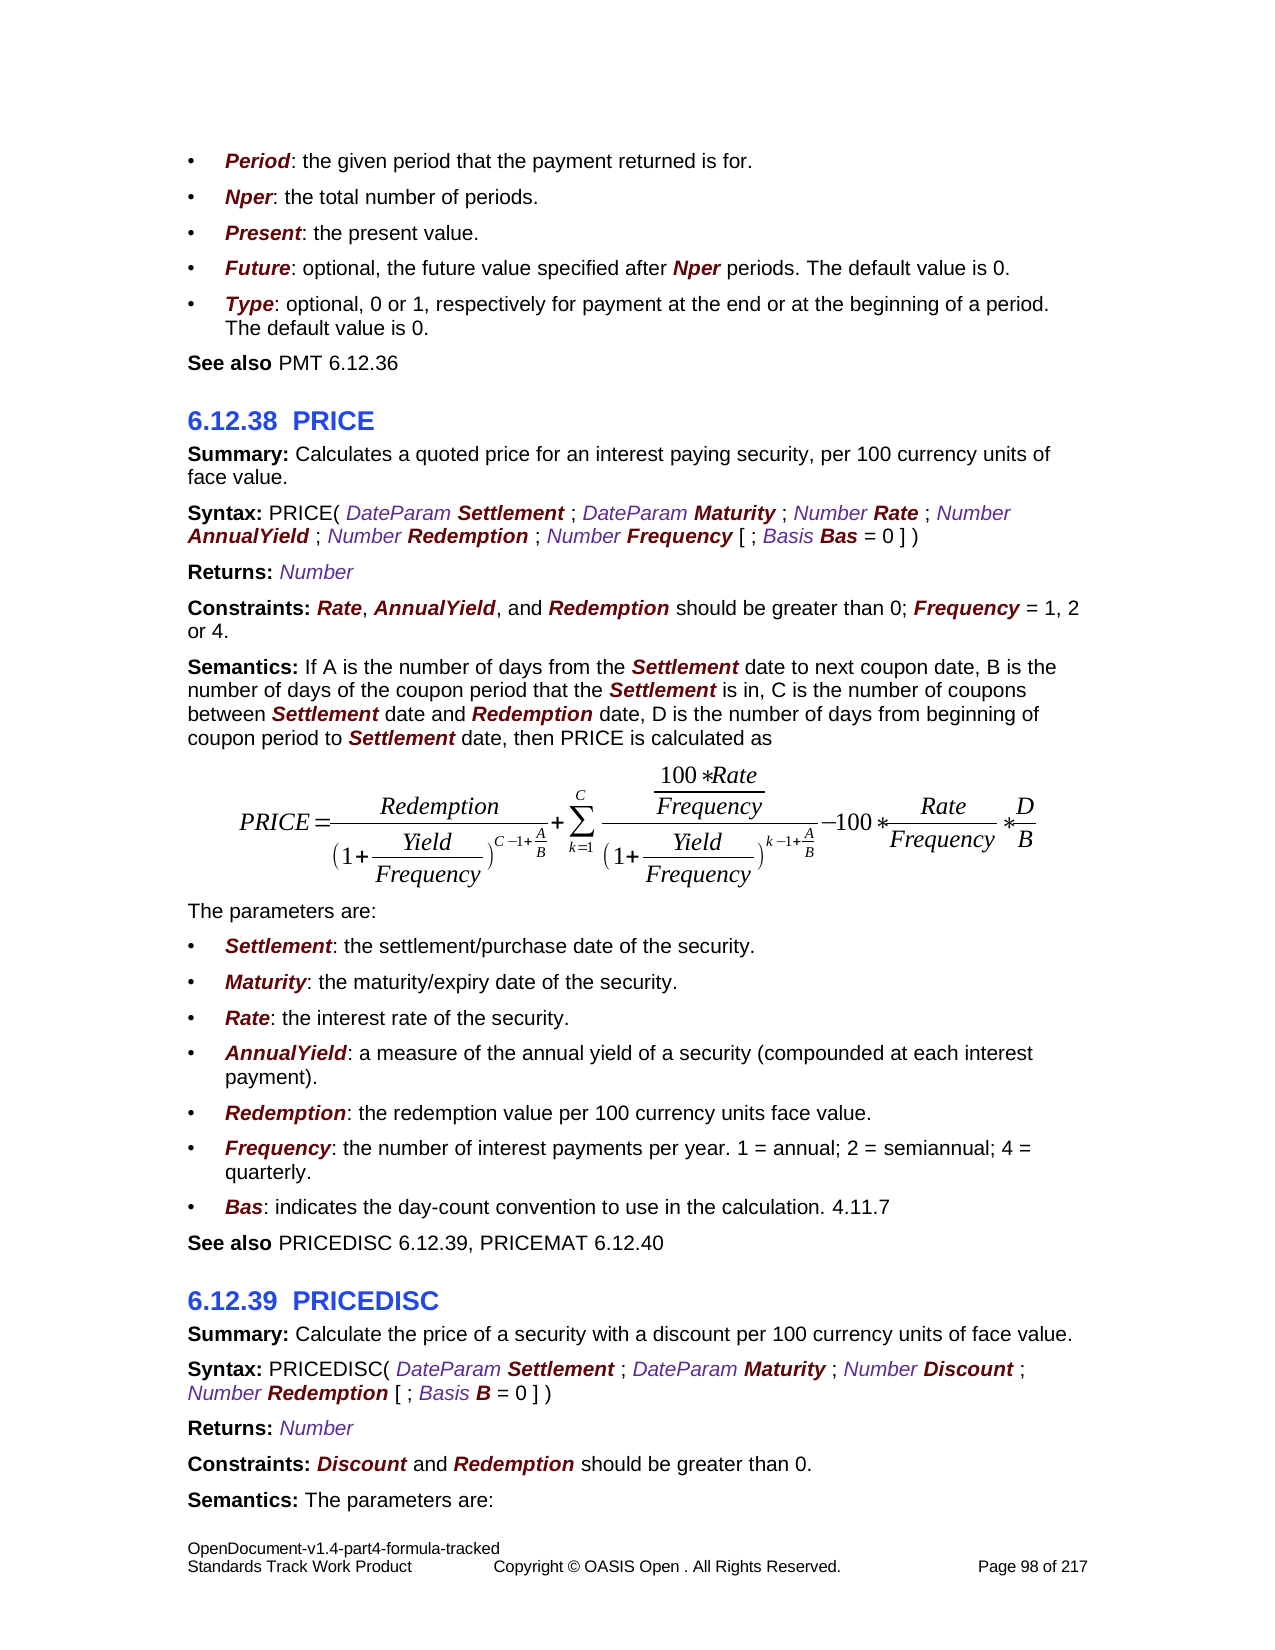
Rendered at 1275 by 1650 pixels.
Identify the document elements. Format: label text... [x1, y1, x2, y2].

text Summary: Calculate the price of a security with a discount per 100 currency units of face value. [187, 1322, 1088, 1346]
subtitle PRICEDISC [187, 1286, 1088, 1316]
list Frequency: the number of interest payments per year. 1 = annual; 2 = semiannual; 4 = quarterly. [187, 1137, 1088, 1184]
text Syntax: PRICEDISC( DateParam Settlement ; DateParam Maturity ; Number Discount ; Number Redemption [ ; Basis B = 0 ] ) [187, 1358, 1088, 1405]
text Constraints: Rate, AnnualYield, and Redemption should be greater than 0; Frequency = 1, 2 or 4. [187, 596, 1088, 643]
list Bas: indicates the day-count convention to use in the calculation. 4.11.7 [187, 1196, 1088, 1219]
list Future: optional, the future value specified after Nper periods. The default value is 0. [187, 257, 1088, 280]
list Settlement: the settlement/purchase date of the security. [187, 935, 1088, 958]
list Present: the present value. [187, 221, 1088, 245]
text Semantics: If A is the number of days from the Settlement date to next coupon date, B is the number of days of the coupon period that the Settlement is in, C is the number of coupons between Settlement date and Redemption date, D is the number of days from beginning of coupon period to Settlement date, then PRICE is calculated as [187, 655, 1088, 749]
list Maturity: the maturity/expiry date of the security. [187, 971, 1088, 994]
text Syntax: PRICE( DateParam Settlement ; DateParam Maturity ; Number Rate ; Number AnnualYield ; Number Redemption ; Number Frequency [ ; Basis Bas = 0 ] ) [187, 501, 1088, 548]
text Constraints: Discount and Redemption should be greater than 0. [187, 1452, 1088, 1476]
text Returns: Number [187, 1417, 1088, 1440]
text See also PMT 6.12.36 [187, 352, 1088, 375]
text See also PRICEDISC 6.12.39, PRICEMAT 6.12.40 [187, 1231, 1088, 1255]
list Rate: the interest rate of the security. [187, 1006, 1088, 1030]
subtitle PRICE [187, 406, 1088, 436]
list Period: the given period that the payment returned is for. [187, 150, 1088, 173]
list Type: optional, 0 or 1, respectively for payment at the end or at the beginning of a period. The default value is 0. [187, 292, 1088, 339]
list Nper: the total number of periods. [187, 186, 1088, 209]
text The parameters are: [187, 899, 1088, 923]
text Summary: Calculates a quoted price for an interest paying security, per 100 currency units of face value. [187, 442, 1088, 489]
text Returns: Number [187, 561, 1088, 584]
list Redemption: the redemption value per 100 currency units face value. [187, 1101, 1088, 1124]
text Semantics: The parameters are: [187, 1488, 1088, 1512]
list AnnualYield: a measure of the annual yield of a security (compounded at each interest payment). [187, 1042, 1088, 1089]
